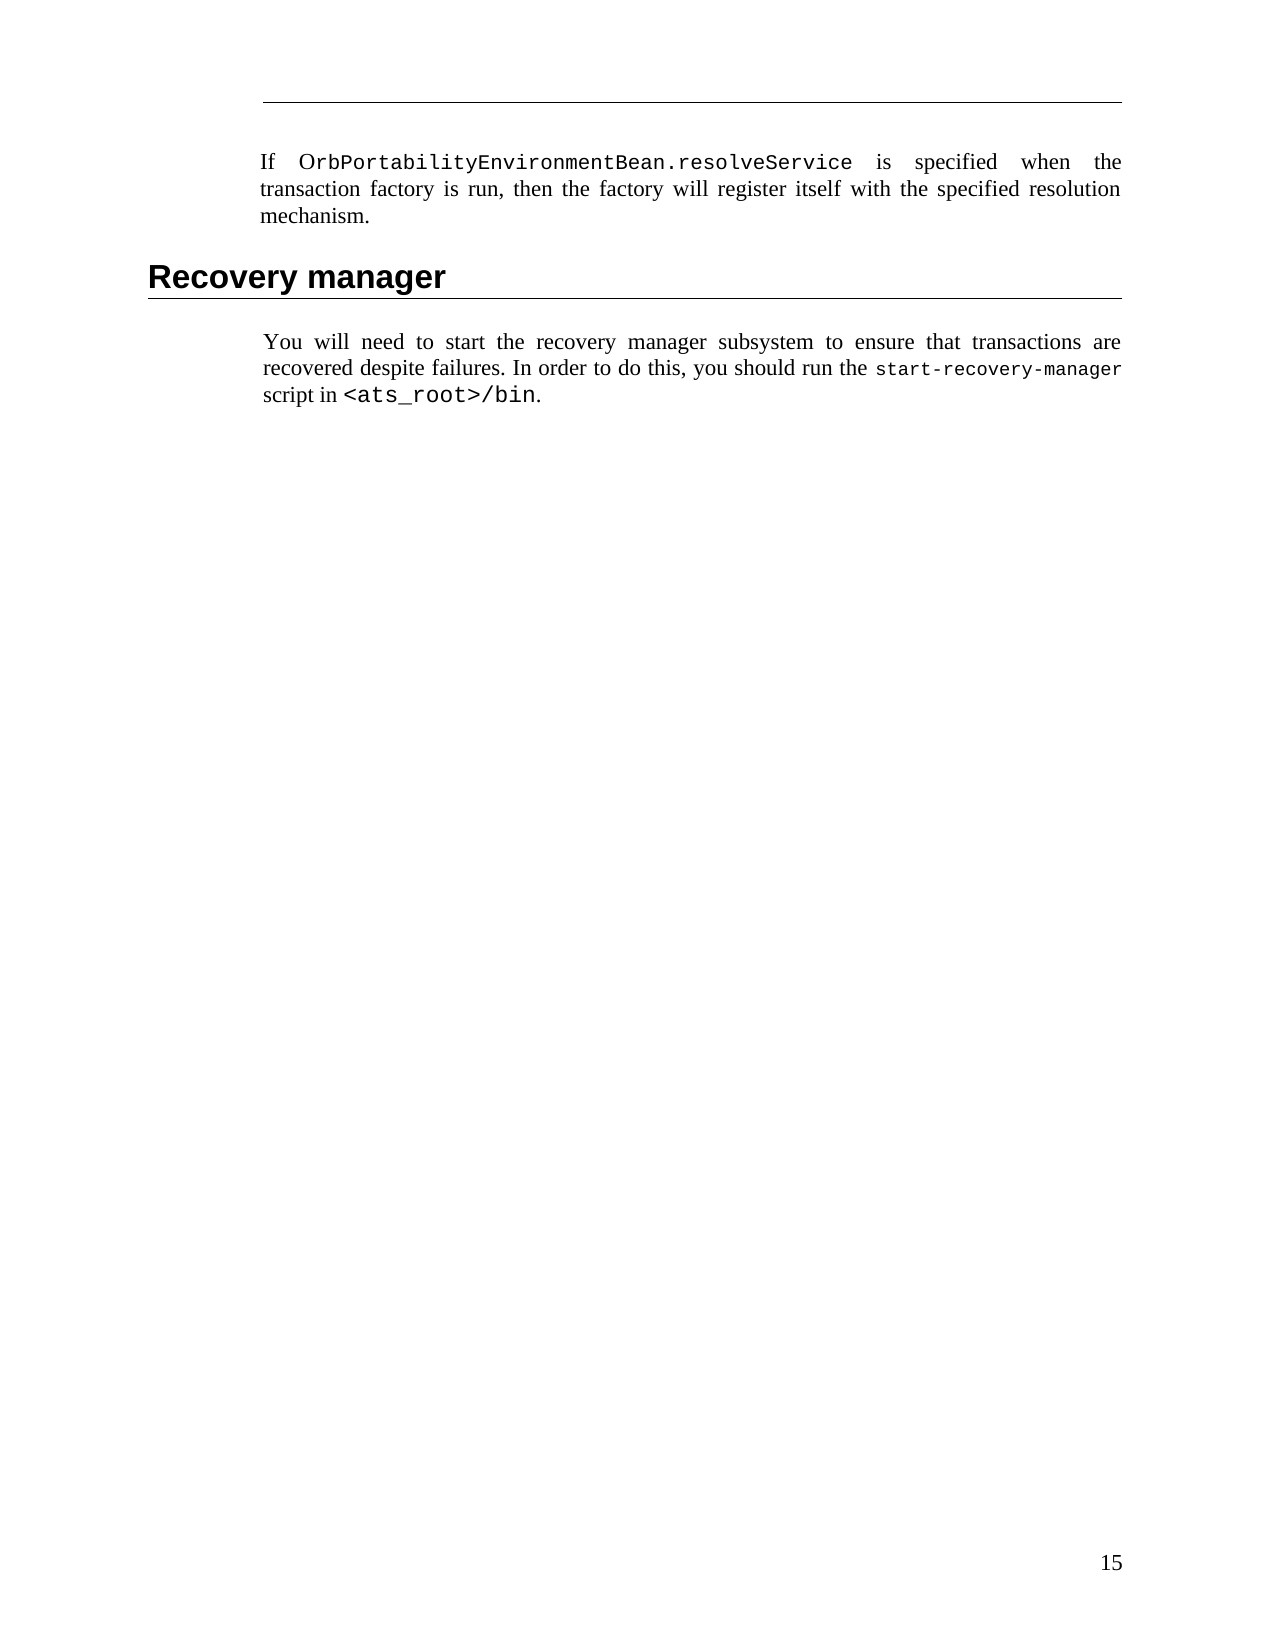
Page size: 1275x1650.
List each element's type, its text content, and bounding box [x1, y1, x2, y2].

subtitle Recovery manager [148, 257, 1122, 298]
text If OrbPortabilityEnvironmentBean.resolveService is specified when the transaction factory is run, then the factory will register itself with the specified resolution mechanism. [260, 148, 1122, 228]
text You will need to start the recovery manager subsystem to ensure that transactions are recovered despite failures. In order to do this, you should run the start-recovery-manager script in <ats_root>/bin. [263, 328, 1122, 409]
